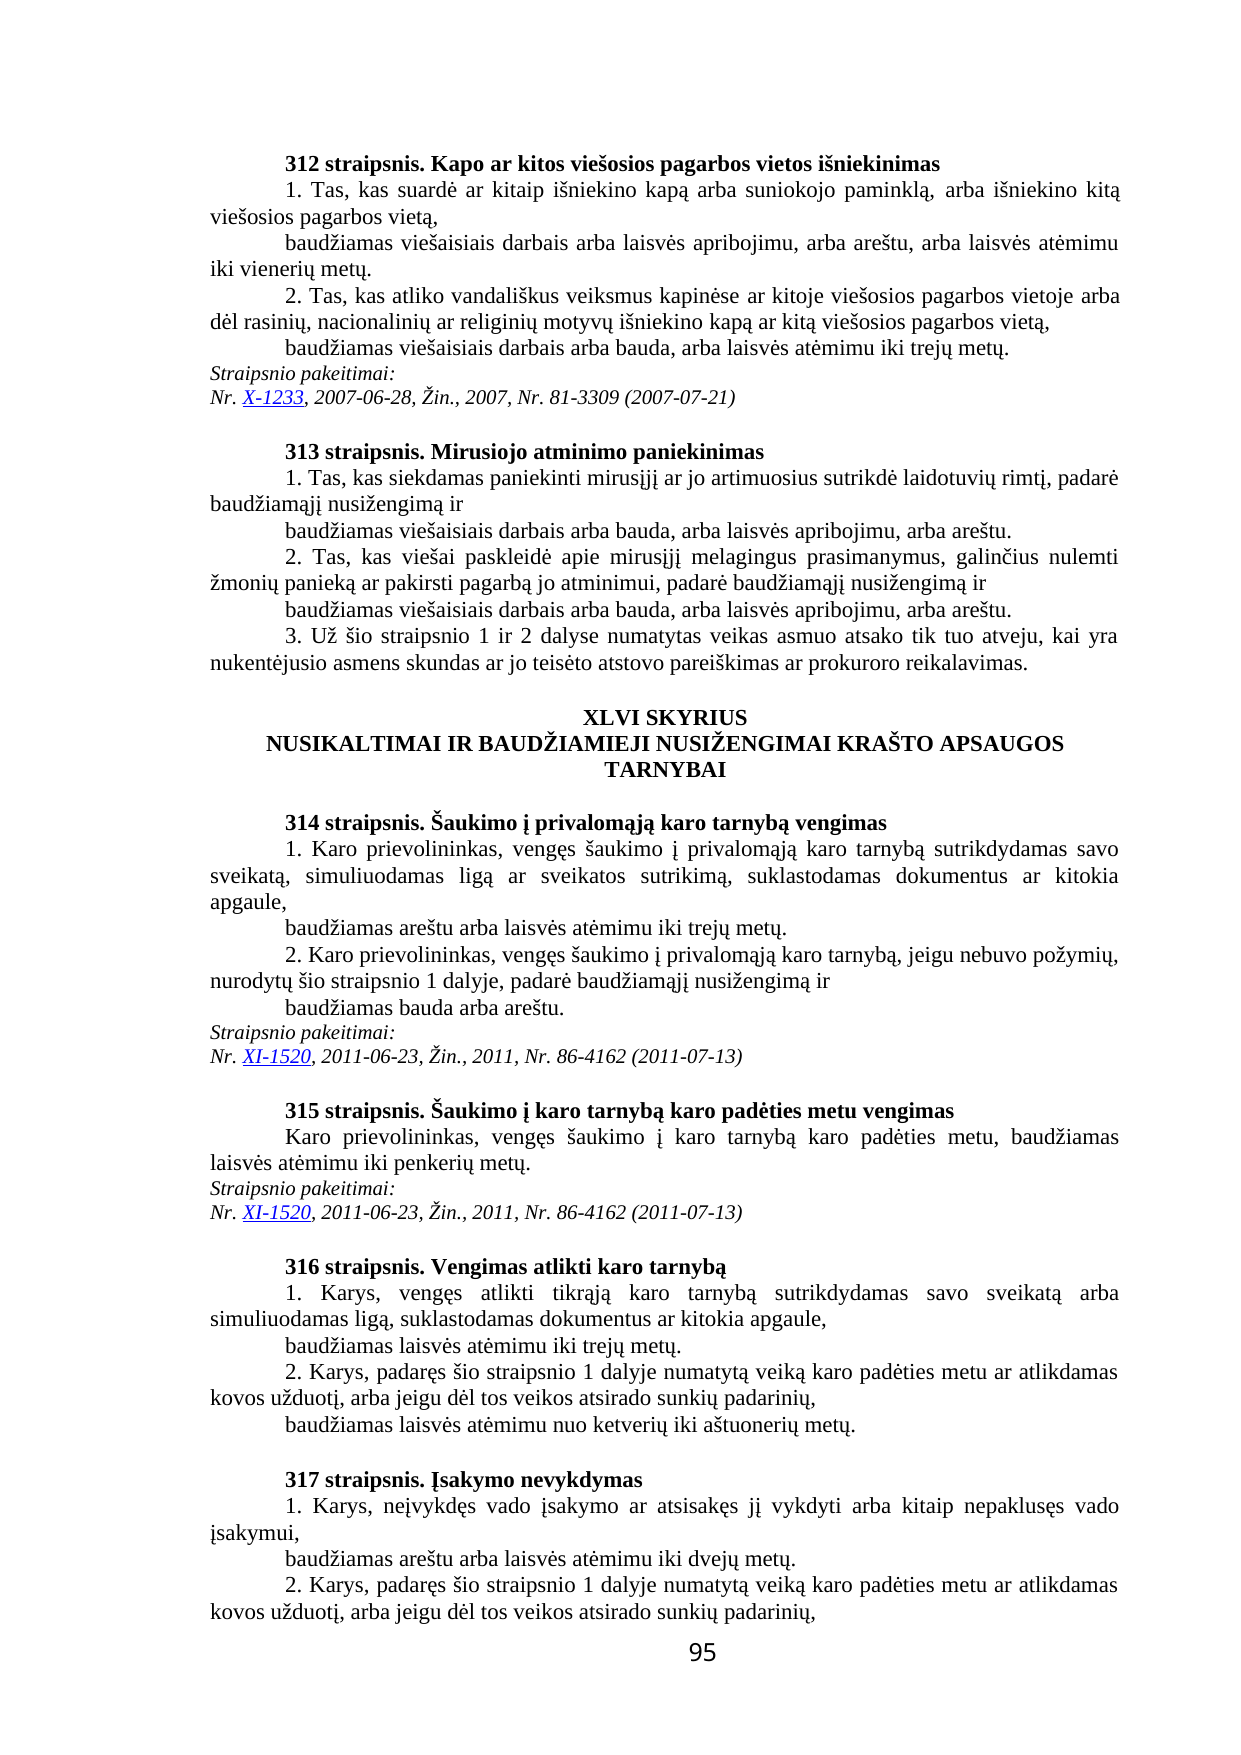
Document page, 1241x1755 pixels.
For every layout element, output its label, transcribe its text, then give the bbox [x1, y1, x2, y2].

text 1. Karys, vengęs atlikti tikrąją karo tarnybą sutrikdydamas savo sveikatą arba simuliuodamas ligą, suklastodamas dokumentus ar kitokia apgaule, [210, 1279, 1120, 1332]
text 1. Tas, kas suardė ar kitaip išniekino kapą arba suniokojo paminklą, arba išniekino kitą viešosios pagarbos vietą, [210, 176, 1120, 229]
text baudžiamas bauda arba areštu. [210, 993, 1120, 1020]
text Nr. XI-1520, 2011-06-23, Žin., 2011, Nr. 86-4162 (2011-07-13) [210, 1044, 1120, 1068]
text Straipsnio pakeitimai: [210, 1176, 1120, 1200]
text baudžiamas viešaisiais darbais arba bauda, arba laisvės apribojimu, arba areštu. [210, 517, 1120, 543]
text baudžiamas areštu arba laisvės atėmimu iki dvejų metų. [210, 1545, 1120, 1571]
text 314 straipsnis. Šaukimo į privalomąją karo tarnybą vengimas [210, 809, 1120, 835]
text 1. Karo prievolininkas, vengęs šaukimo į privalomąją karo tarnybą sutrikdydamas savo sveikatą, simuliuodamas ligą ar sveikatos sutrikimą, suklastodamas dokumentus ar kitokia apgaule, [210, 835, 1120, 914]
text 1. Karys, neįvykdęs vado įsakymo ar atsisakęs jį vykdyti arba kitaip nepaklusęs vado įsakymui, [210, 1492, 1120, 1545]
text Nusikaltimai IR BAUDŽIAMIEJI NUSIŽENGIMAI krašto apsaugos tarnybAI [210, 730, 1120, 783]
text Karo prievolininkas, vengęs šaukimo į karo tarnybą karo padėties metu, baudžiamas laisvės atėmimu iki penkerių metų. [210, 1123, 1120, 1176]
text 312 straipsnis. Kapo ar kitos viešosios pagarbos vietos išniekinimas [210, 150, 1120, 176]
text baudžiamas laisvės atėmimu nuo ketverių iki aštuonerių metų. [210, 1411, 1120, 1437]
text baudžiamas areštu arba laisvės atėmimu iki trejų metų. [210, 914, 1120, 941]
text Nr. XI-1520, 2011-06-23, Žin., 2011, Nr. 86-4162 (2011-07-13) [210, 1200, 1120, 1224]
text 2. Karys, padaręs šio straipsnio 1 dalyje numatytą veiką karo padėties metu ar atlikdamas kovos užduotį, arba jeigu dėl tos veikos atsirado sunkių padarinių, [210, 1571, 1120, 1624]
text Straipsnio pakeitimai: [210, 1020, 1120, 1044]
subtitle XLVI skyrius [210, 704, 1120, 730]
text baudžiamas viešaisiais darbais arba laisvės apribojimu, arba areštu, arba laisvės atėmimu iki vienerių metų. [210, 229, 1120, 282]
text Straipsnio pakeitimai: [210, 361, 1120, 385]
text 2. Karo prievolininkas, vengęs šaukimo į privalomąją karo tarnybą, jeigu nebuvo požymių, nurodytų šio straipsnio 1 dalyje, padarė baudžiamąjį nusižengimą ir [210, 941, 1120, 993]
text baudžiamas viešaisiais darbais arba bauda, arba laisvės apribojimu, arba areštu. [210, 596, 1120, 622]
text 3. Už šio straipsnio 1 ir 2 dalyse numatytas veikas asmuo atsako tik tuo atveju, kai yra nukentėjusio asmens skundas ar jo teisėto atstovo pareiškimas ar prokuroro reikalavimas. [210, 622, 1120, 675]
text 1. Tas, kas siekdamas paniekinti mirusįjį ar jo artimuosius sutrikdė laidotuvių rimtį, padarė baudžiamąjį nusižengimą ir [210, 464, 1120, 517]
text 2. Tas, kas atliko vandališkus veiksmus kapinėse ar kitoje viešosios pagarbos vietoje arba dėl rasinių, nacionalinių ar religinių motyvų išniekino kapą ar kitą viešosios pagarbos vietą, [210, 282, 1120, 334]
text Nr. X-1233, 2007-06-28, Žin., 2007, Nr. 81-3309 (2007-07-21) [210, 385, 1120, 409]
text 317 straipsnis. Įsakymo nevykdymas [210, 1466, 1120, 1492]
text 316 straipsnis. Vengimas atlikti karo tarnybą [210, 1253, 1120, 1279]
text 2. Karys, padaręs šio straipsnio 1 dalyje numatytą veiką karo padėties metu ar atlikdamas kovos užduotį, arba jeigu dėl tos veikos atsirado sunkių padarinių, [210, 1358, 1120, 1411]
text baudžiamas viešaisiais darbais arba bauda, arba laisvės atėmimu iki trejų metų. [210, 334, 1120, 361]
text 315 straipsnis. Šaukimo į karo tarnybą karo padėties metu vengimas [210, 1097, 1120, 1123]
text baudžiamas laisvės atėmimu iki trejų metų. [210, 1332, 1120, 1358]
text 313 straipsnis. Mirusiojo atminimo paniekinimas [210, 438, 1120, 464]
text 2. Tas, kas viešai paskleidė apie mirusįjį melagingus prasimanymus, galinčius nulemti žmonių panieką ar pakirsti pagarbą jo atminimui, padarė baudžiamąjį nusižengimą ir [210, 543, 1120, 596]
